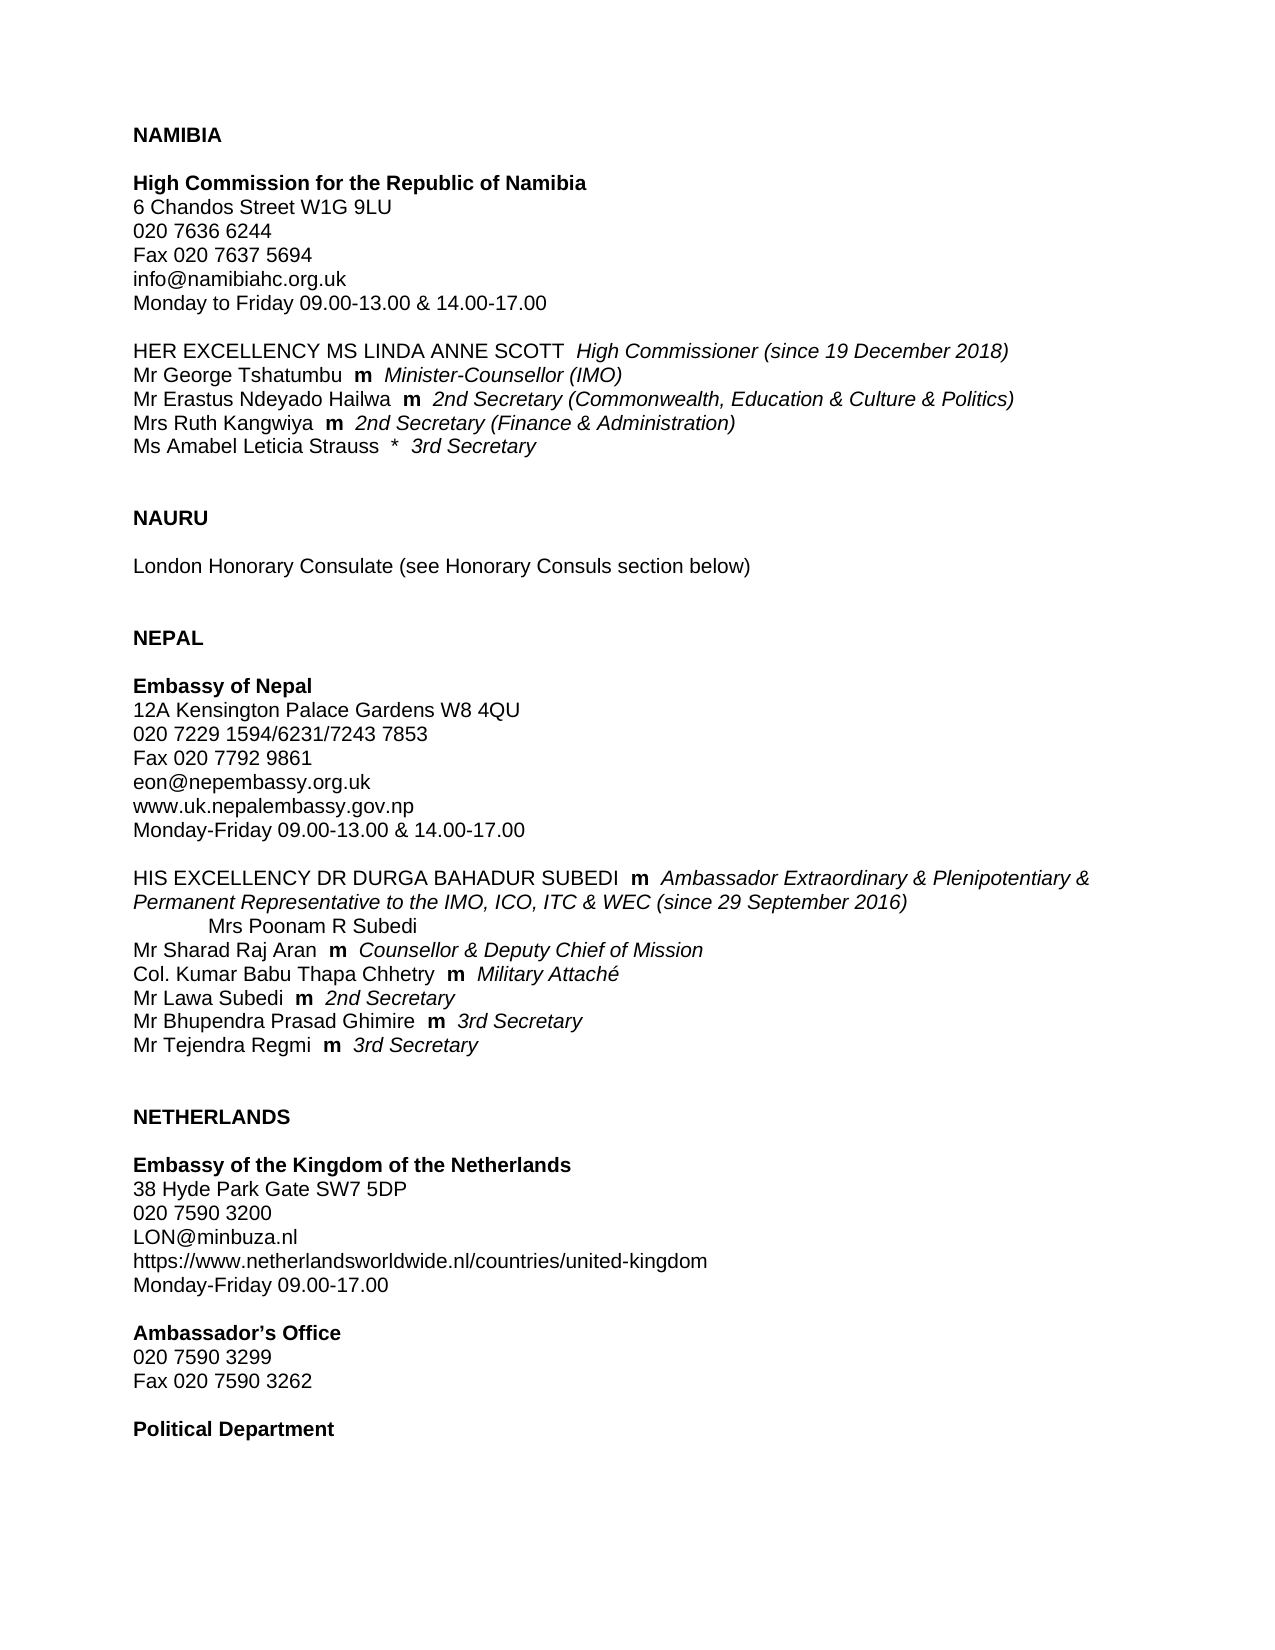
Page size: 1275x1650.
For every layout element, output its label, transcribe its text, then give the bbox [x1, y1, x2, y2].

text Ms Amabel Leticia Strauss * 3rd Secretary [133, 434, 1181, 458]
text Political Department [133, 1417, 1181, 1441]
text London Honorary Consulate (see Honorary Consuls section below) [133, 554, 1181, 578]
text 020 7590 3299 [133, 1345, 1181, 1369]
text NETHERLANDS [133, 1105, 1181, 1129]
text Mr Erastus Ndeyado Hailwa m 2nd Secretary (Commonwealth, Education & Culture & Politics) [133, 386, 1181, 410]
text Mr Tejendra Regmi m 3rd Secretary [133, 1033, 1181, 1057]
text NEPAL [133, 626, 1181, 650]
text Fax 020 7590 3262 [133, 1369, 1181, 1393]
subtitle NAMIBIA [133, 123, 1181, 147]
text 020 7590 3200 [133, 1201, 1181, 1225]
text Embassy of the Kingdom of the Netherlands [133, 1153, 1181, 1177]
text Fax 020 7637 5694 [133, 243, 1181, 267]
text Monday-Friday 09.00-17.00 [133, 1273, 1181, 1297]
text 6 Chandos Street W1G 9LU [133, 195, 1181, 219]
text 38 Hyde Park Gate SW7 5DP [133, 1177, 1181, 1201]
text eon@nepembassy.org.uk [133, 770, 1181, 794]
text Mrs Poonam R Subedi [133, 913, 1181, 937]
text HIS EXCELLENCY DR DURGA BAHADUR SUBEDI m Ambassador Extraordinary & Plenipotentiary & Permanent Representative to the IMO, ICO, ITC & WEC (since 29 September 2016) [133, 866, 1181, 913]
text Mr George Tshatumbu m Minister-Counsellor (IMO) [133, 362, 1181, 386]
text info@namibiahc.org.uk [133, 267, 1181, 291]
text Monday-Friday 09.00-13.00 & 14.00-17.00 [133, 818, 1181, 842]
text NAURU [133, 506, 1181, 530]
text HER EXCELLENCY MS LINDA ANNE SCOTT High Commissioner (since 19 December 2018) [133, 338, 1181, 362]
text Embassy of Nepal [133, 674, 1181, 698]
text Mr Bhupendra Prasad Ghimire m 3rd Secretary [133, 1009, 1181, 1033]
text www.uk.nepalembassy.gov.np [133, 794, 1181, 818]
text Mr Lawa Subedi m 2nd Secretary [133, 985, 1181, 1009]
text Ambassador’s Office [133, 1321, 1181, 1345]
text Col. Kumar Babu Thapa Chhetry m Military Attaché [133, 961, 1181, 985]
text 020 7636 6244 [133, 219, 1181, 243]
text 020 7229 1594/6231/7243 7853 [133, 722, 1181, 746]
text Mr Sharad Raj Aran m Counsellor & Deputy Chief of Mission [133, 937, 1181, 961]
subtitle High Commission for the Republic of Namibia [133, 171, 1181, 195]
text LON@minbuza.nl [133, 1225, 1181, 1249]
text Fax 020 7792 9861 [133, 746, 1181, 770]
text Monday to Friday 09.00-13.00 & 14.00-17.00 [133, 291, 1181, 314]
text Mrs Ruth Kangwiya m 2nd Secretary (Finance & Administration) [133, 410, 1181, 434]
text 12A Kensington Palace Gardens W8 4QU [133, 698, 1181, 722]
text https://www.netherlandsworldwide.nl/countries/united-kingdom [133, 1249, 1181, 1273]
